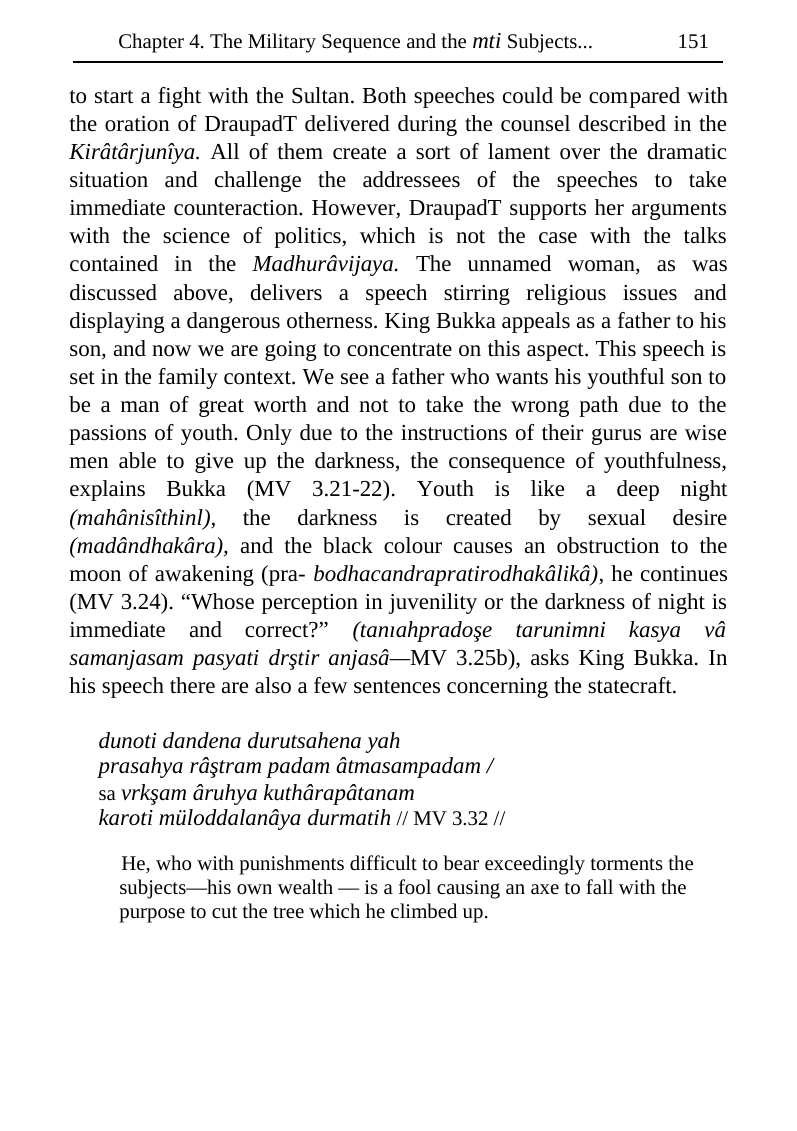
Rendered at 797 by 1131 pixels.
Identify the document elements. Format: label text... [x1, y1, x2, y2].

text sa vrkşam âruhya kuthârapâtanam [69, 779, 728, 805]
text to start a fight with the Sultan. Both speeches could be com­pared with the oration of DraupadT delivered during the counsel described in the Kirâtârjunîya. All of them create a sort of lament over the dramatic situation and challenge the addressees of the speeches to take immediate counteraction. However, DraupadT supports her arguments with the science of politics, which is not the case with the talks contained in the Madhurâvijaya. The un­named woman, as was discussed above, delivers a speech stirring religious issues and displaying a dangerous otherness. King Bukka appeals as a father to his son, and now we are going to concentrate on this aspect. This speech is set in the family context. We see a father who wants his youthful son to be a man of great worth and not to take the wrong path due to the passions of youth. Only due to the instructions of their gurus are wise men able to give up the darkness, the consequence of youthfulness, explains Bukka (MV 3.21-22). Youth is like a deep night (mahânisîthinl), the darkness is created by sexual desire (madândhakâra), and the black colour causes an obstruction to the moon of awakening (pra- bodhacandrapratirodhakâlikâ), he continues (MV 3.24). “Whose perception in juvenility or the darkness of night is immediate and correct?” (tanıahpradoşe tarunimni kasya vâ samanjasam pasyati drştir anjasâ—MV 3.25b), asks King Bukka. In his speech there are also a few sentences concerning the statecraft. [69, 82, 728, 699]
text prasahya râştram padam âtmasampadam / [69, 754, 728, 779]
text He, who with punishments difficult to bear exceedingly torments the subjects—his own wealth — is a fool causing an axe to fall with the purpose to cut the tree which he climbed up. [119, 851, 728, 923]
text karoti müloddalanâya durmatih // MV 3.32 // [69, 805, 728, 830]
text Chapter 4. The Military Sequence and the mti Subjects... 151 [118, 27, 724, 53]
text dunoti dandena durutsahena yah [69, 727, 728, 754]
